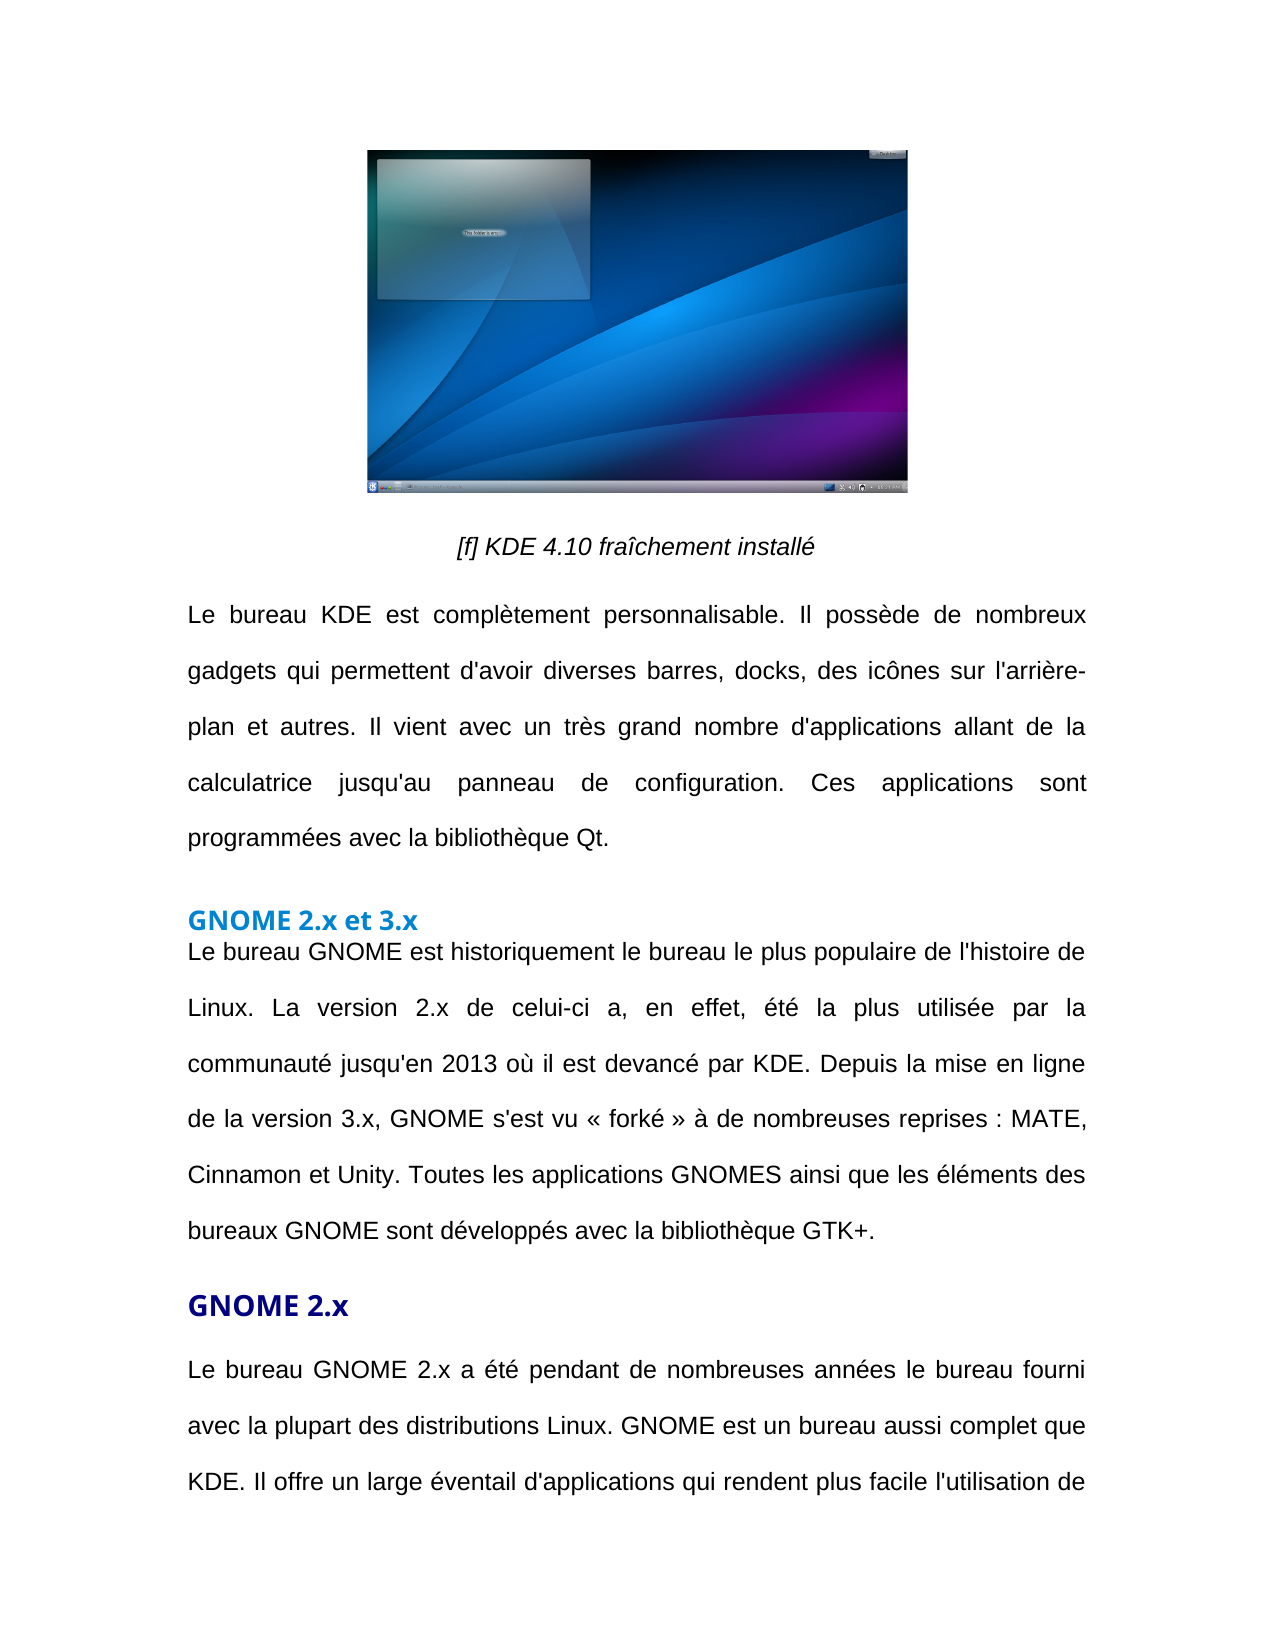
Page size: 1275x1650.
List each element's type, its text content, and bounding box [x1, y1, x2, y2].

subtitle GNOME 2.x et 3.x [187, 901, 1087, 938]
text [f] KDE 4.10 fraîchement installé [187, 533, 1087, 561]
picture [367, 150, 908, 493]
text Le bureau GNOME 2.x a été pendant de nombreuses années le bureau fourni avec la plupart des distributions Linux. GNOME est un bureau aussi complet que KDE. Il offre un large éventail d'applications qui rendent plus facile l'utilisation de [187, 1356, 1087, 1496]
text Le bureau KDE est complètement personnalisable. Il possède de nombreux gadgets qui permettent d'avoir diverses barres, docks, des icônes sur l'arrière-plan et autres. Il vient avec un très grand nombre d'applications allant de la calculatrice jusqu'au panneau de configuration. Ces applications sont programmées avec la bibliothèque Qt. [187, 601, 1087, 852]
text Le bureau GNOME est historiquement le bureau le plus populaire de l'histoire de Linux. La version 2.x de celui-ci a, en effet, été la plus utilisée par la communauté jusqu'en 2013 où il est devancé par KDE. Depuis la mise en ligne de la version 3.x, GNOME s'est vu « forké » à de nombreuses reprises : MATE, Cinnamon et Unity. Toutes les applications GNOMES ainsi que les éléments des bureaux GNOME sont développés avec la bibliothèque GTK+. [187, 938, 1087, 1245]
subtitle GNOME 2.x [187, 1285, 1087, 1325]
